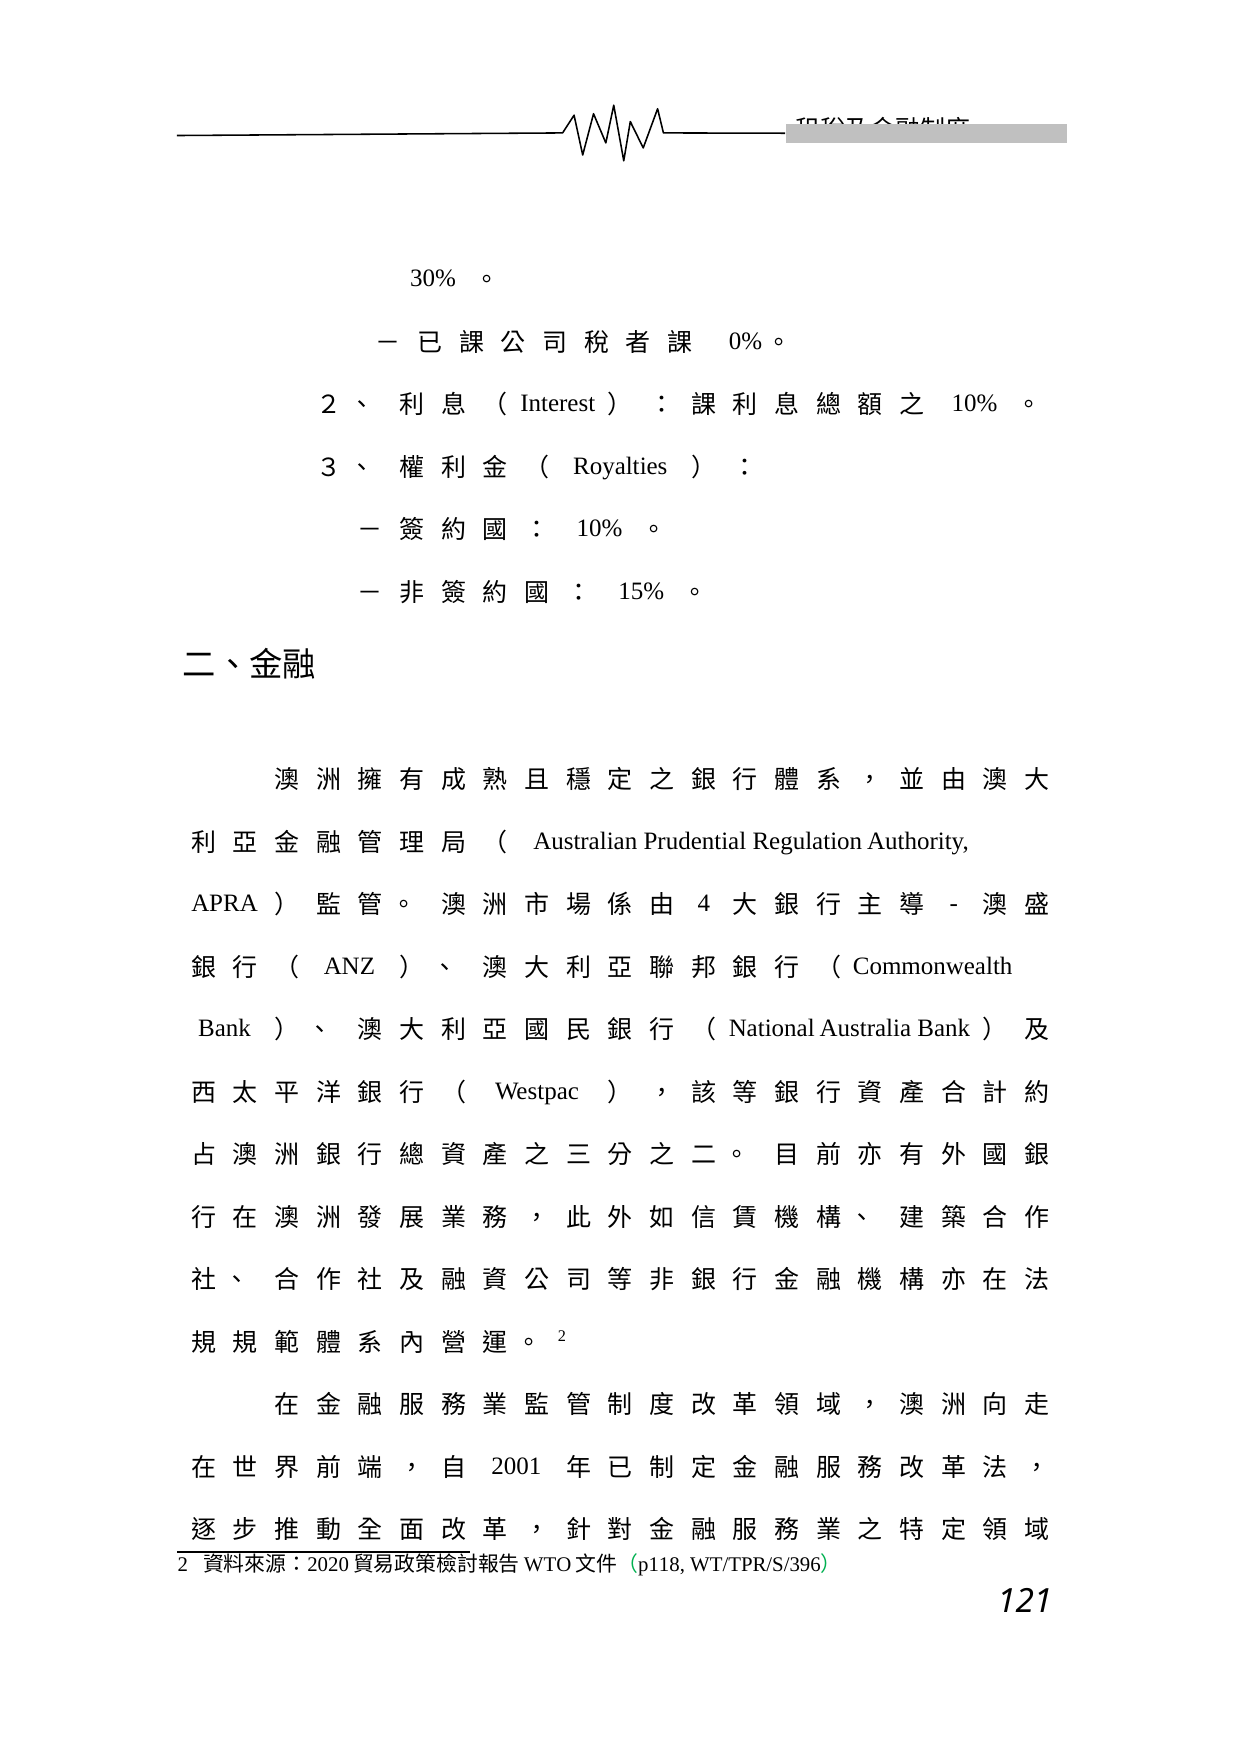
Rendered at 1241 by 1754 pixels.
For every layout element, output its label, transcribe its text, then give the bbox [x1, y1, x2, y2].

text －已課公司稅者課0%。 [306, 299, 1058, 361]
text 在金融服務業監管制度改革領域，澳洲向走在世界前端，自2001年已制定金融服務改革法，逐步推動全面改革，針對金融服務業之特定領域 [183, 1361, 1058, 1549]
text 資料來源：2020貿易政策檢討報告WTO文件（p118, WT/TPR/S/396） [177, 1552, 1063, 1577]
text －非簽約國：15%。 [281, 549, 1058, 611]
text 澳洲擁有成熟且穩定之銀行體系，並由澳大利亞金融管理局（Australian Prudential Regulation Authority, APRA）監管。澳洲市場係由4大銀行主導-澳盛銀行（ANZ）、澳大利亞聯邦銀行（Commonwealth Bank）、澳大利亞國民銀行（National Australia Bank）及西太平洋銀行（Westpac），該等銀行資產合計約占澳洲銀行總資產之三分之二。目前亦有外國銀行在澳洲發展業務，此外如信賃機構、建築合作社、合作社及融資公司等非銀行金融機構亦在法規規範體系內營運。 [183, 736, 1058, 1361]
text ２、利息（Interest）：課利息總額之10%。 [281, 361, 1058, 424]
text 二、金融 [183, 638, 1058, 686]
text －簽約國：10%。 [281, 486, 1058, 549]
text ３、權利金（Royalties）： [281, 424, 1058, 486]
text 30%。 [306, 236, 1058, 299]
